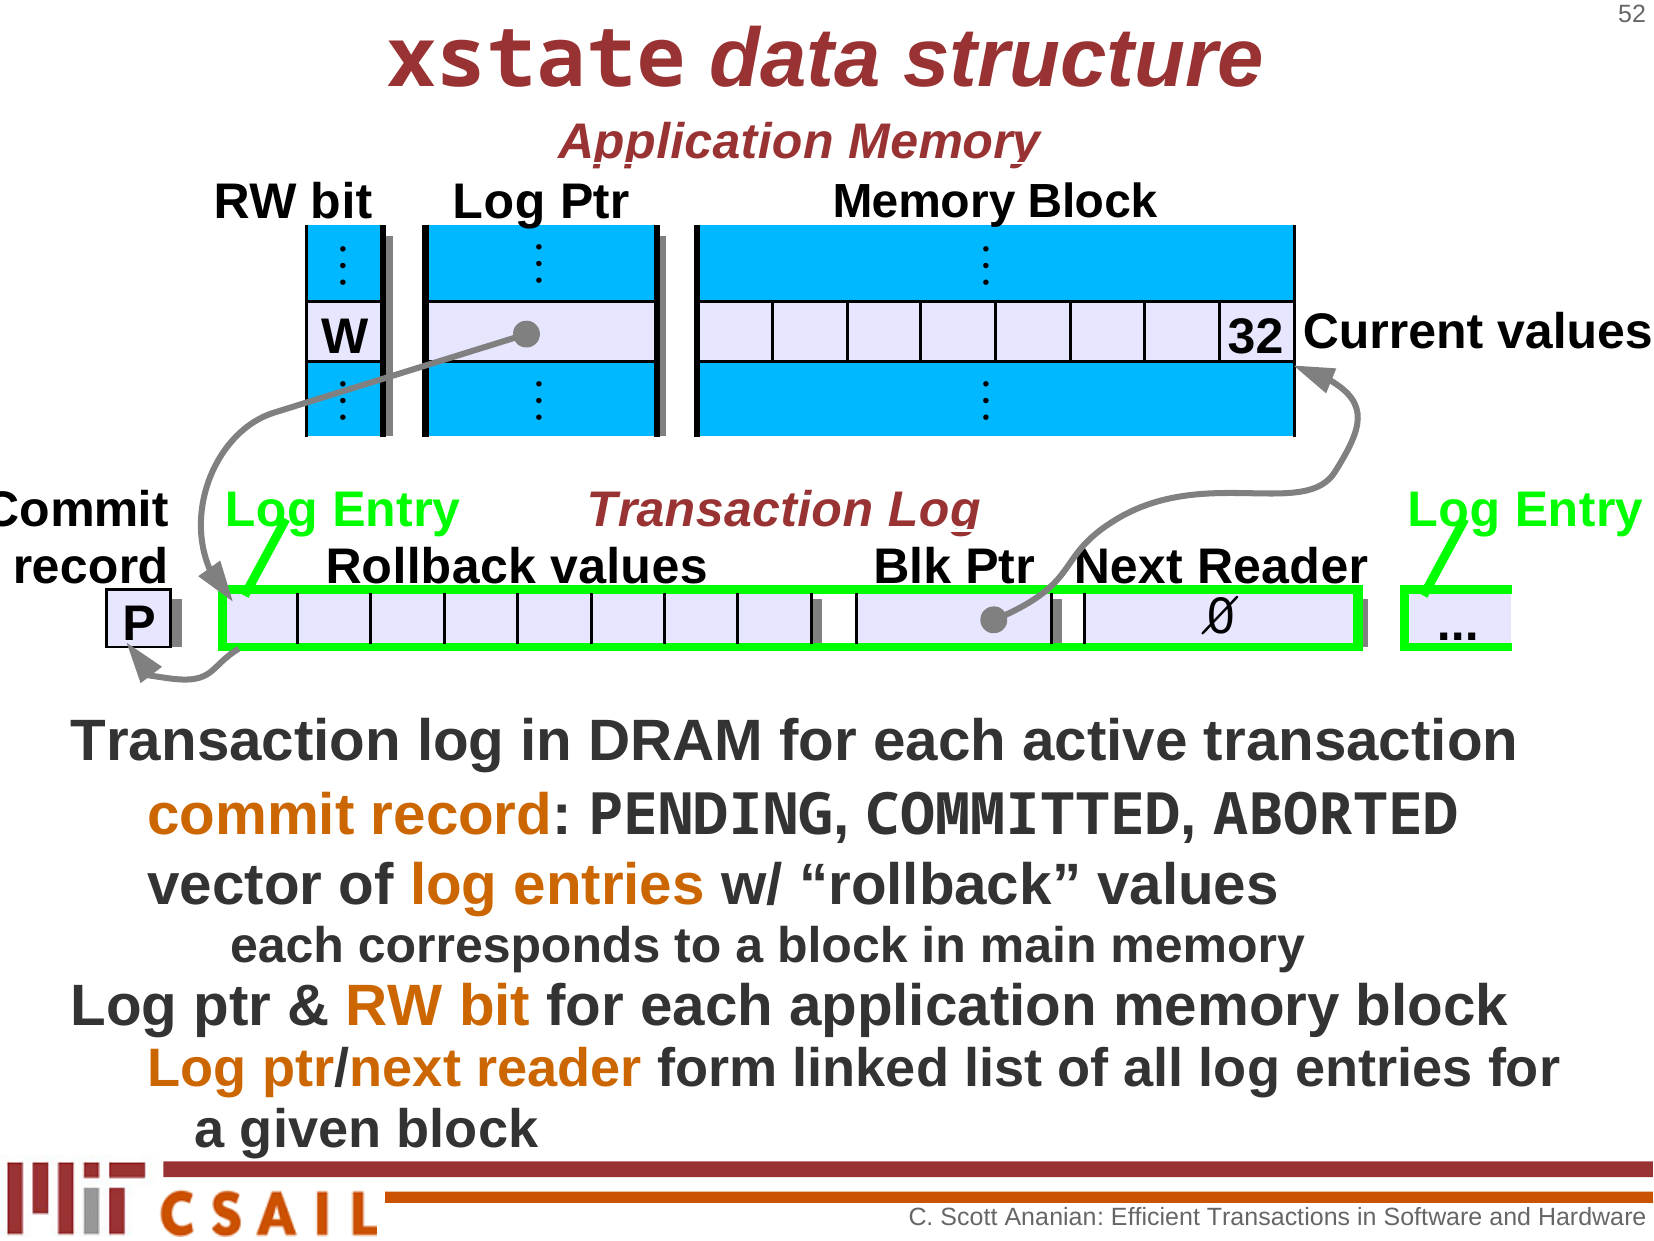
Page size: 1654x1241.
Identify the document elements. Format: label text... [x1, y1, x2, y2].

title xstate data structure [51, 0, 1600, 109]
text_box Current values [1302, 303, 1653, 360]
picture [0, 1155, 377, 1237]
chart [0, 474, 1653, 655]
list Transaction log in DRAM for each active transaction commit record: PENDING, COMMITTED, ABORTED vector of log entries w/ “rollback” values each corresponds to a block in main memory Log ptr & RW bit for each application memory block Log ptr/next reader form linked list of all log entries for a given block [53, 707, 1590, 1226]
chart [203, 106, 1299, 439]
